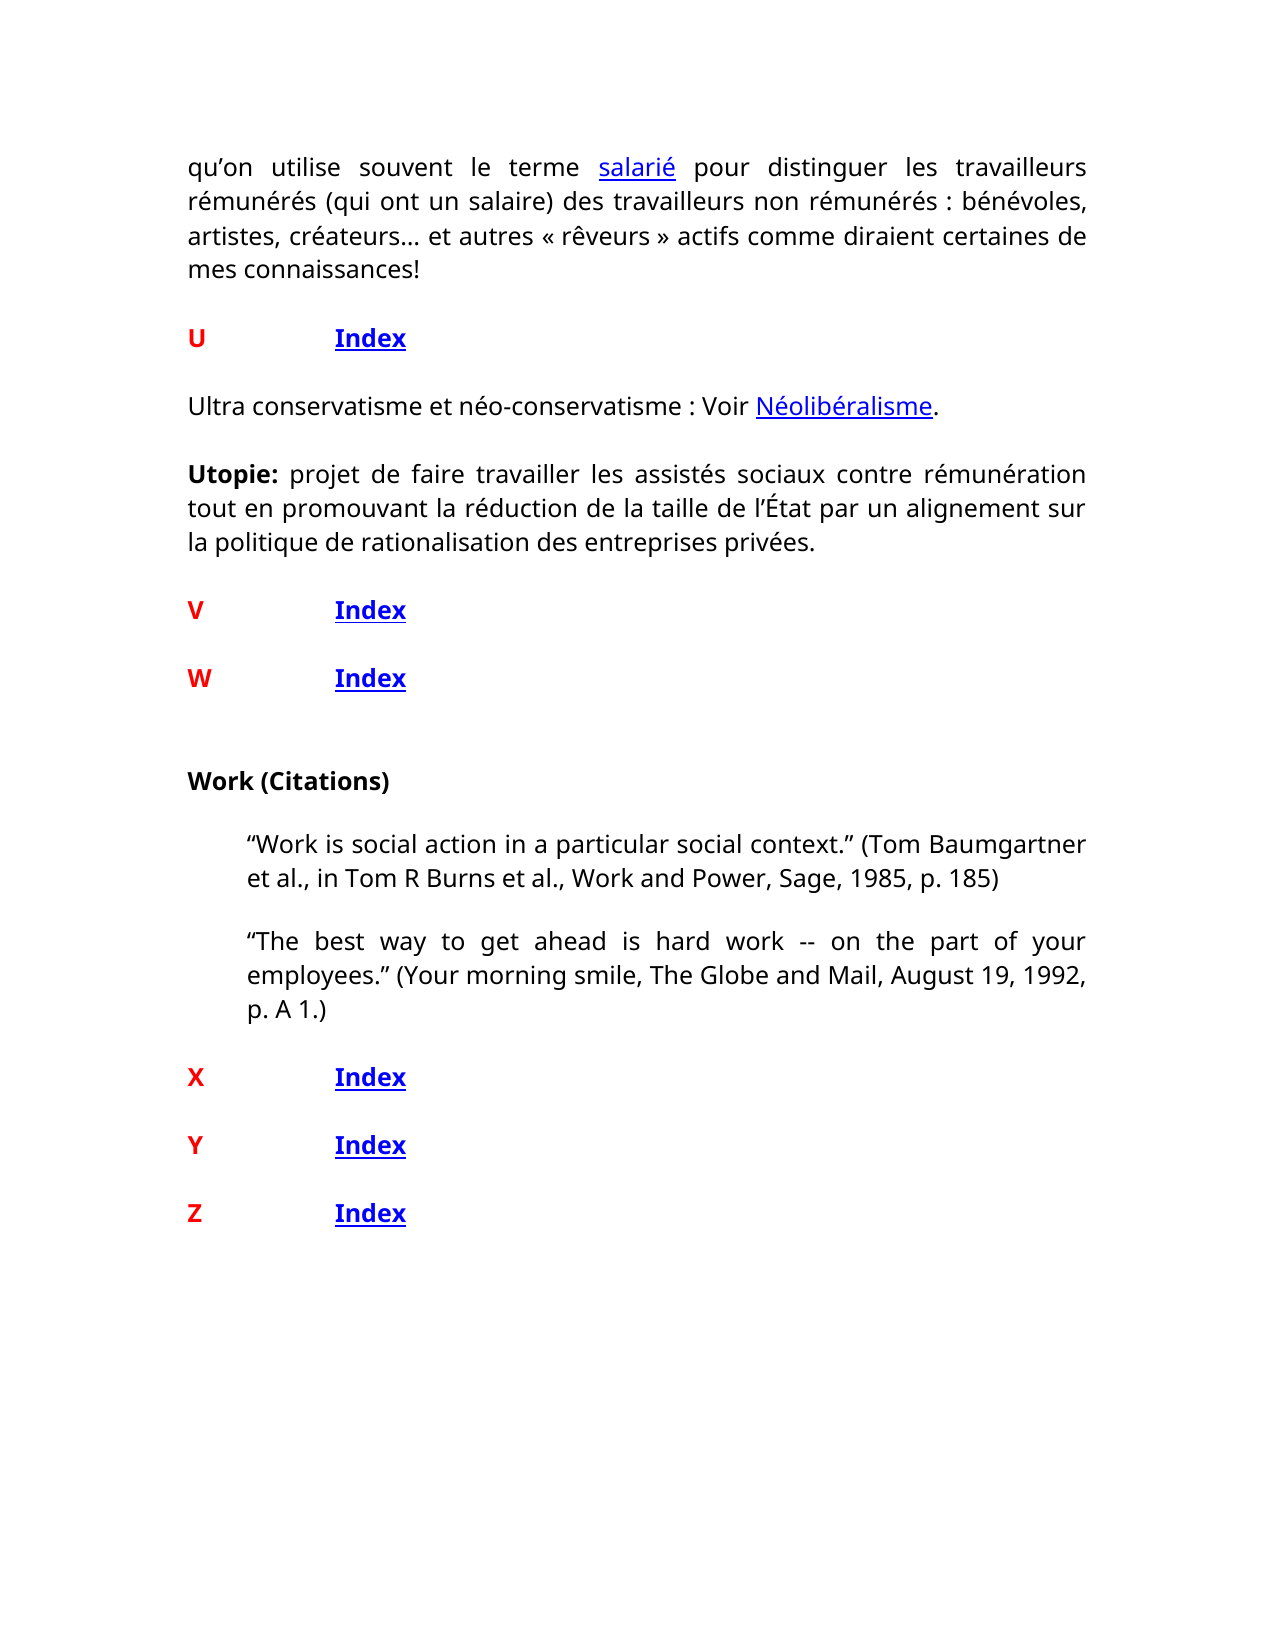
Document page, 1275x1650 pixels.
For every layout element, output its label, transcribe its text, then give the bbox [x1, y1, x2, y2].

text U Index [187, 320, 1087, 354]
text qu’on utilise souvent le terme salarié pour distinguer les travailleurs rémunérés (qui ont un salaire) des travailleurs non rémunérés : bénévoles, artistes, créateurs… et autres « rêveurs » actifs comme diraient certaines de mes connaissances! [187, 150, 1087, 286]
text Work (Citations) [187, 763, 1087, 797]
text Z Index [187, 1196, 1087, 1230]
text W Index [187, 661, 1087, 695]
text “Work is social action in a particular social context.” (Tom Baumgartner et al., in Tom R Burns et al., Work and Power, Sage, 1985, p. 185) [247, 826, 1087, 894]
text V Index [187, 593, 1087, 627]
text Y Index [187, 1128, 1087, 1162]
text Ultra conservatisme et néo-conservatisme : Voir Néolibéralisme. [187, 388, 1087, 422]
text X Index [187, 1060, 1087, 1094]
text “The best way to get ahead is hard work -- on the part of your employees.” (Your morning smile, The Globe and Mail, August 19, 1992, p. A 1.) [247, 924, 1087, 1026]
text Utopie: projet de faire travailler les assistés sociaux contre rémunération tout en promouvant la réduction de la taille de l’État par un alignement sur la politique de rationalisation des entreprises privées. [187, 457, 1087, 559]
